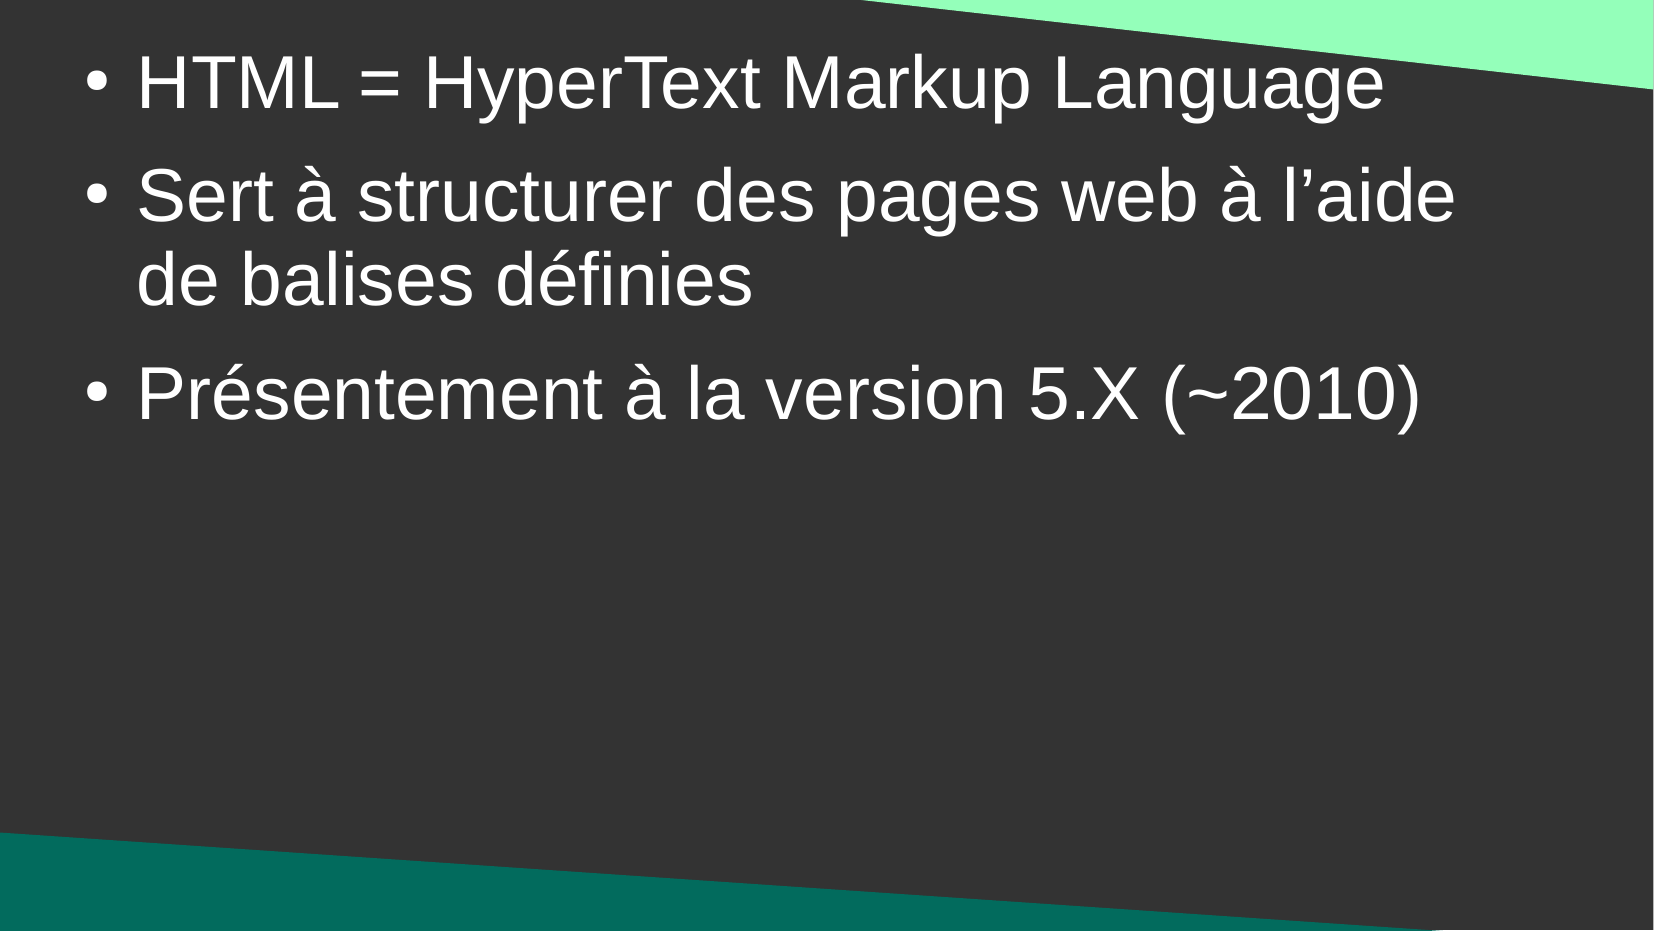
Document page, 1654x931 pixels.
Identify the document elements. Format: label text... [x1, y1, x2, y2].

text_box [861, 0, 1654, 90]
list HTML = HyperText Markup Language Sert à structurer des pages web à l’aide de balises définies Présentement à la version 5.X (~2010) [65, 40, 1554, 647]
